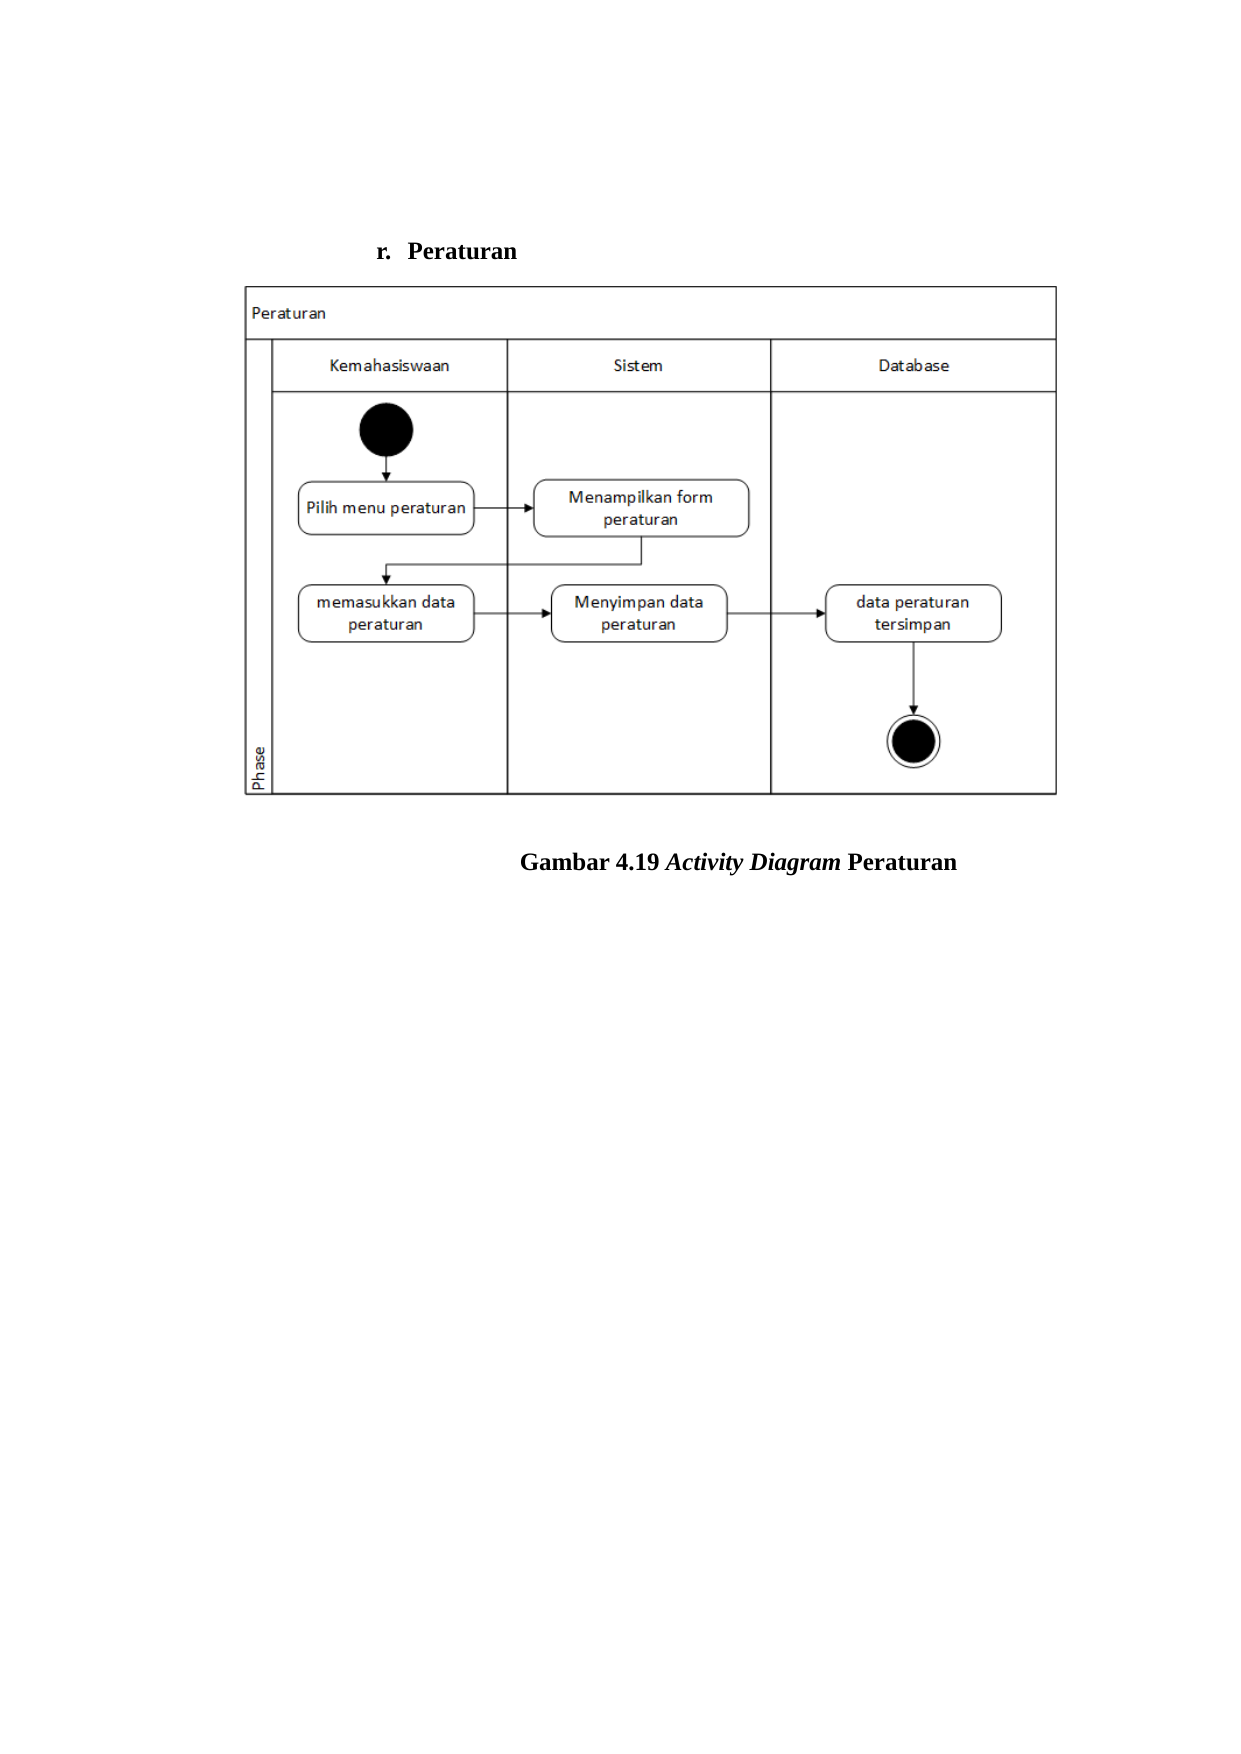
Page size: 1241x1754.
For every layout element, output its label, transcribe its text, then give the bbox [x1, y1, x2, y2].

picture [242, 285, 1058, 801]
list Peraturan [376, 236, 1063, 265]
table_header [236, 279, 1063, 835]
text Gambar 4.19 Activity Diagram Peraturan [413, 847, 1063, 876]
